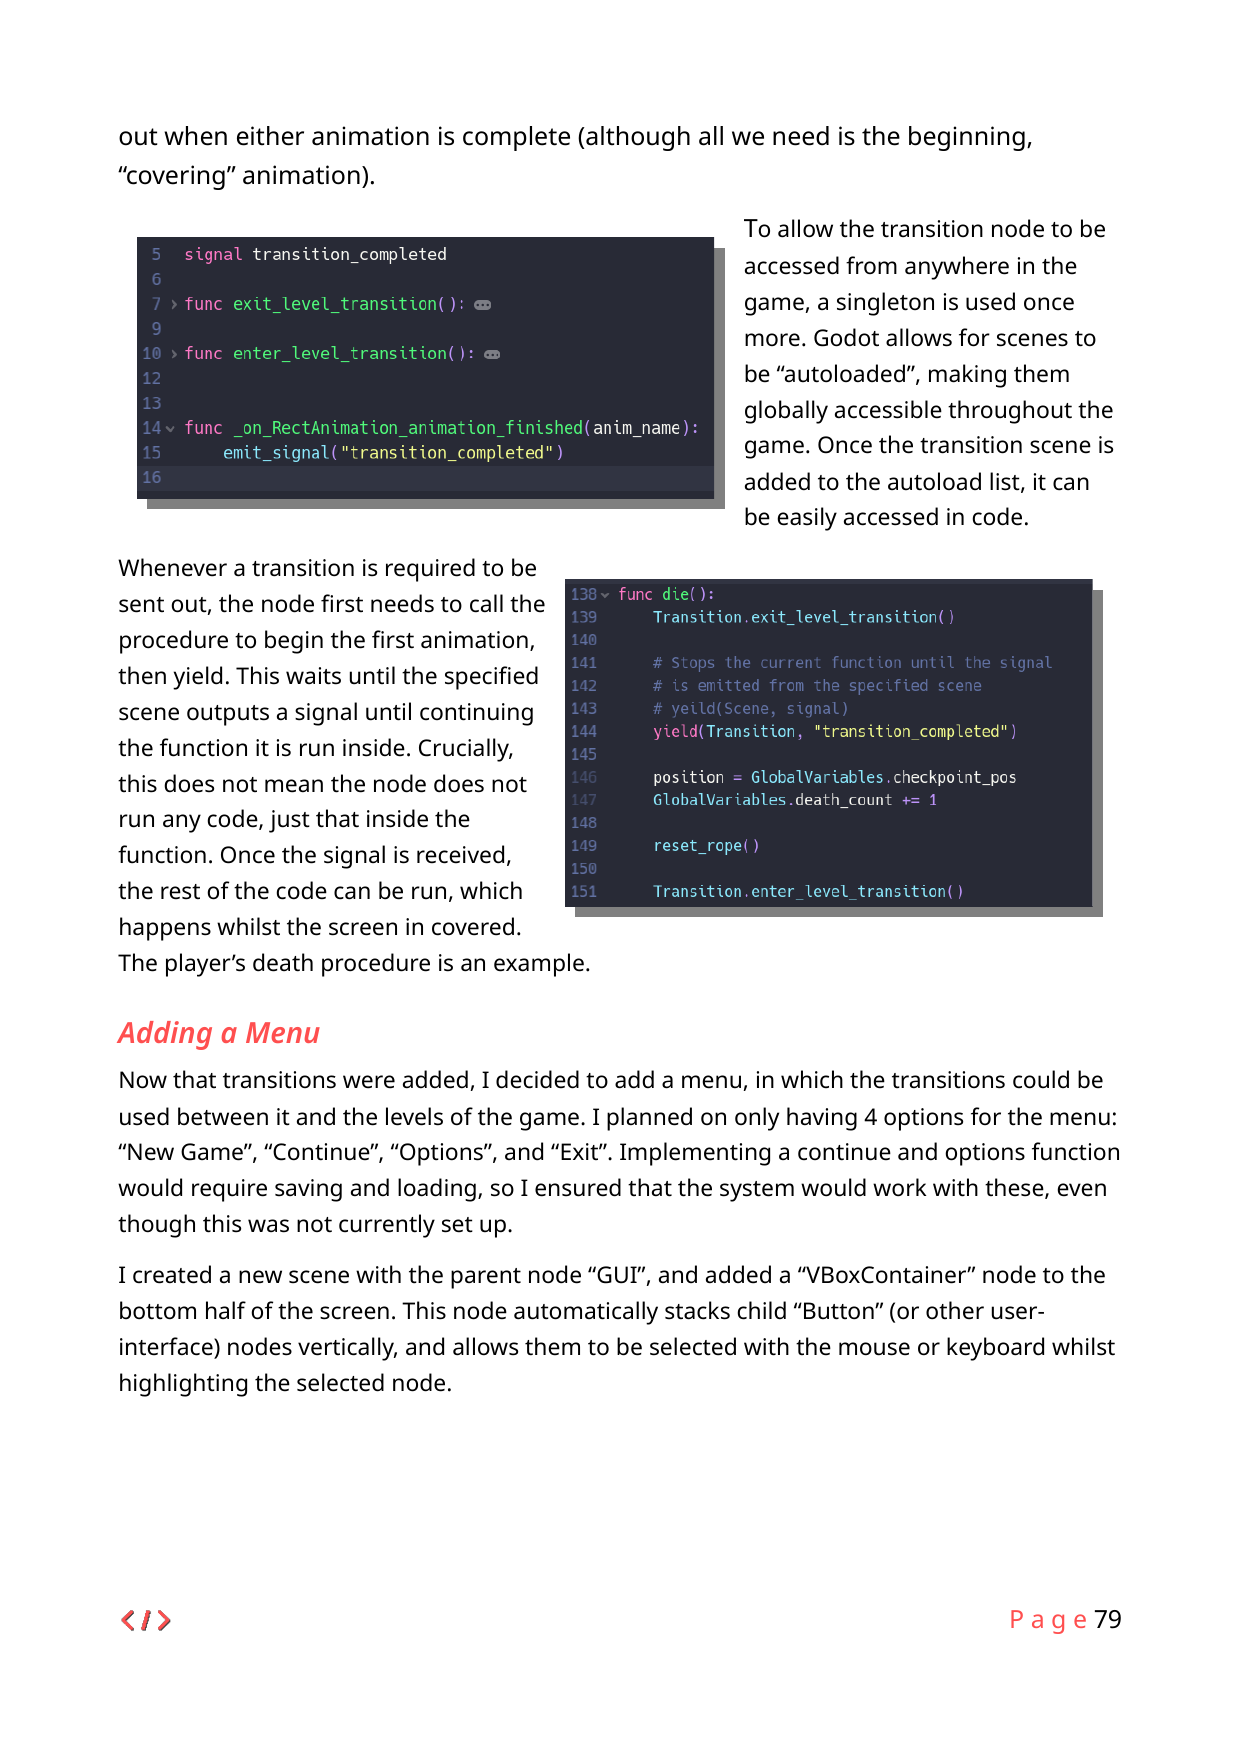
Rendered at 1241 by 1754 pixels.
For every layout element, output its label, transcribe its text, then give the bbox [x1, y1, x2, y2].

text I created a new scene with the parent node “GUI”, and added a “VBoxContainer” node to the bottom half of the screen. This node automatically stacks child “Button” (or other user-interface) nodes vertically, and allows them to be selected with the mouse or keyboard whilst highlighting the selected node. [118, 1259, 1122, 1398]
text To allow the transition node to be accessed from anywhere in the game, a singleton is used once more. Godot allows for scenes to be “autoloaded”, making them globally accessible throughout the game. Once the transition scene is added to the autoload list, it can be easily accessed in code. [118, 211, 1122, 533]
picture [137, 237, 715, 499]
text out when either animation is complete (although all we need is the beginning, “covering” animation). [118, 118, 1122, 191]
picture [116, 1591, 175, 1649]
subtitle Adding a Menu [118, 1012, 1122, 1052]
picture [565, 579, 1093, 907]
text Now that transitions were added, I decided to add a menu, in which the transitions could be used between it and the levels of the game. I planned on only having 4 options for the menu: “New Game”, “Continue”, “Options”, and “Exit”. Implementing a continue and options function would require saving and loading, so I ensured that the system would work with these, even though this was not currently set up. [118, 1064, 1122, 1239]
text Whenever a transition is required to be sent out, the node first needs to call the procedure to begin the first animation, then yield. This waits until the specified scene outputs a signal until continuing the function it is run inside. Crucially, this does not mean the node does not run any code, just that inside the function. Once the signal is received, the rest of the code can be run, which happens whilst the screen in covered. The player’s death procedure is an example. [118, 552, 1122, 978]
